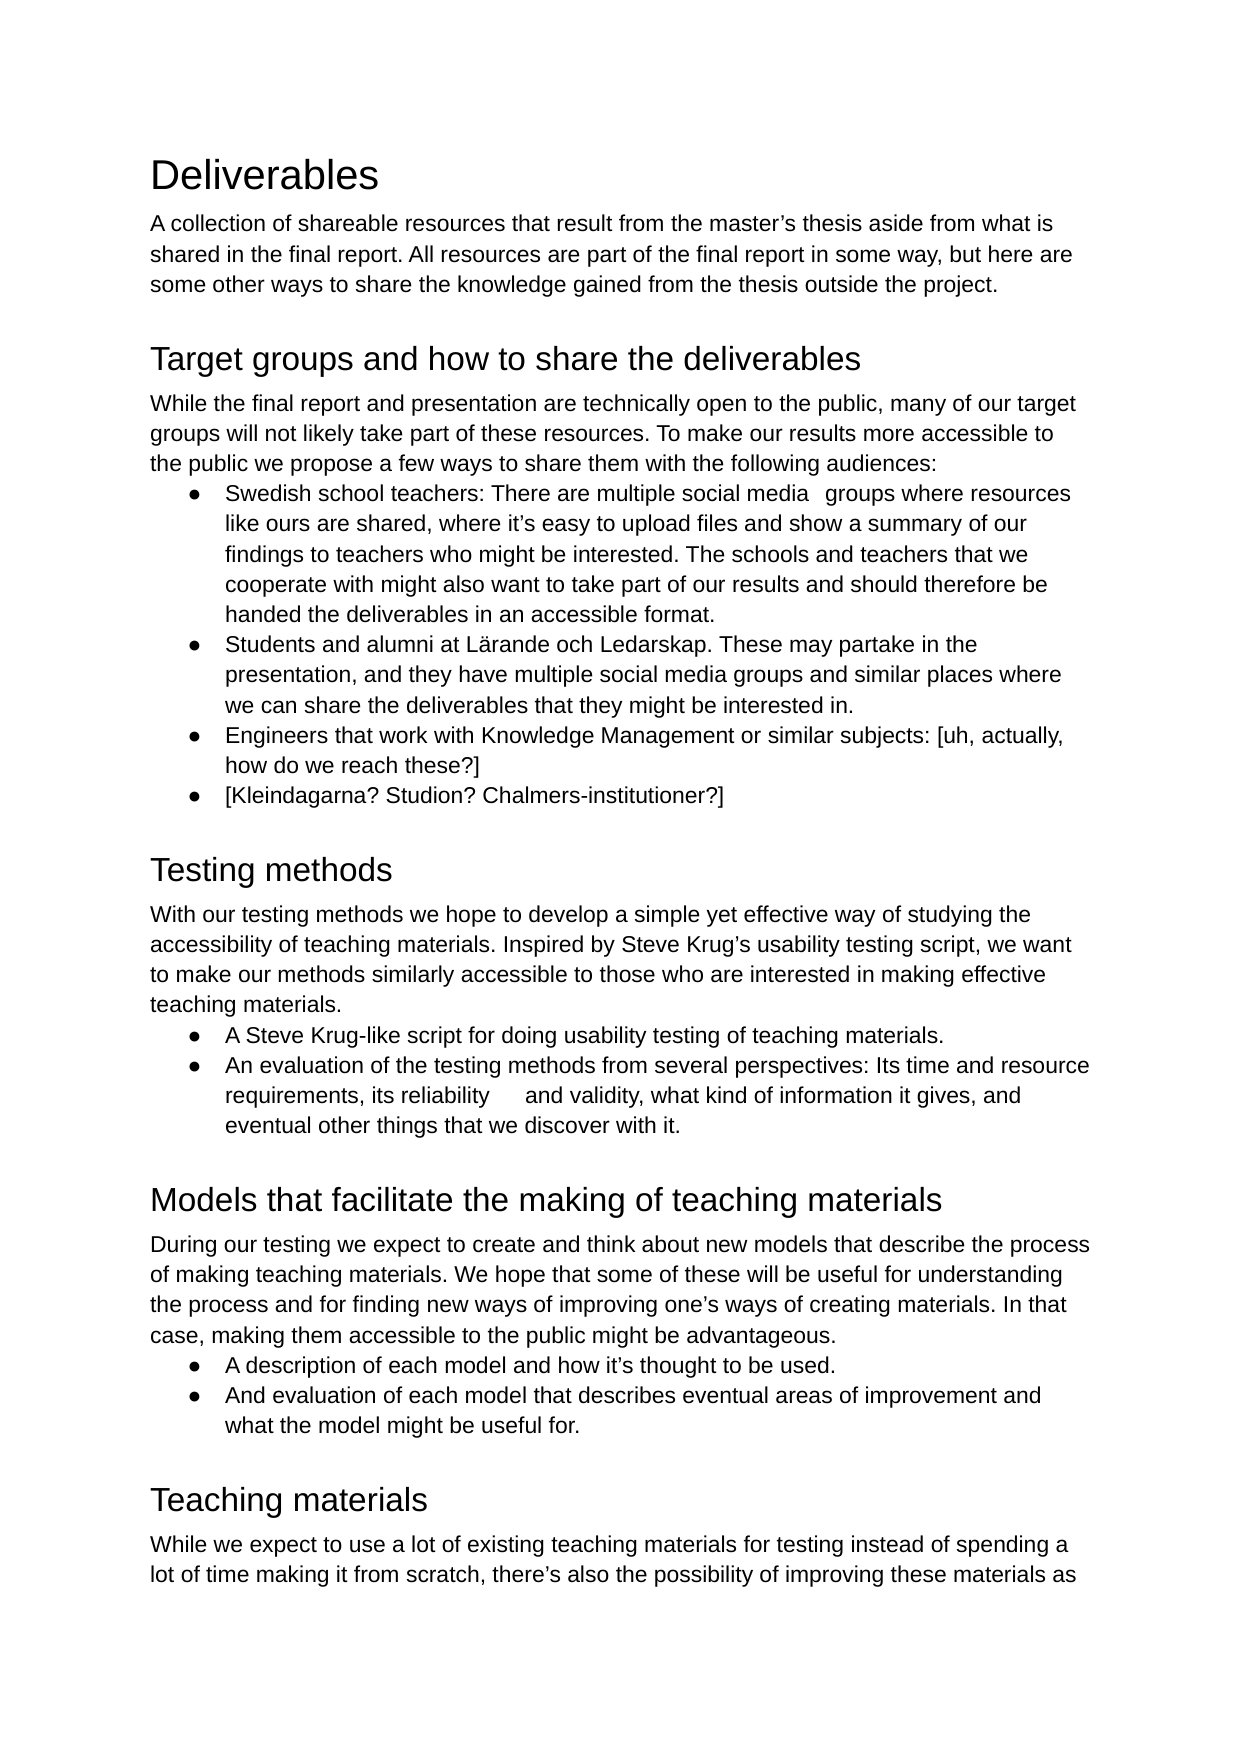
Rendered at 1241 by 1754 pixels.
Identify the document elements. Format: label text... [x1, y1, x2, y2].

text While the final report and presentation are technically open to the public, many of our target groups will not likely take part of these resources. To make our results more accessible to the public we propose a few ways to share them with the following audiences: [150, 389, 1090, 476]
list And evaluation of each model that describes eventual areas of improvement and what the model might be useful for. [187, 1382, 1090, 1438]
text A collection of shareable resources that result from the master’s thesis aside from what is shared in the final report. All resources are part of the final report in some way, but here are some other ways to share the knowledge gained from the thesis outside the project. [150, 210, 1090, 297]
list [Kleindagarna? Studion? Chalmers-institutioner?] [187, 782, 1090, 808]
subtitle Target groups and how to share the deliverables [150, 338, 1090, 377]
subtitle Teaching materials [150, 1480, 1090, 1518]
text While we expect to use a lot of existing teaching materials for testing instead of spending a lot of time making it from scratch, there’s also the possibility of improving these materials as [150, 1531, 1090, 1587]
list A Steve Krug-like script for doing usability testing of teaching materials. [187, 1022, 1090, 1048]
list An evaluation of the testing methods from several perspectives: Its time and resource requirements, its reliability and validity, what kind of information it gives, and eventual other things that we discover with it. [187, 1052, 1090, 1139]
text With our testing methods we hope to develop a simple yet effective way of studying the accessibility of teaching materials. Inspired by Steve Krug’s usability testing script, we want to make our methods similarly accessible to those who are interested in making effective teaching materials. [150, 901, 1090, 1018]
list Engineers that work with Knowledge Management or similar subjects: [uh, actually, how do we reach these?] [187, 722, 1090, 778]
list Students and alumni at Lärande och Ledarskap. These may partake in the presentation, and they have multiple social media groups and similar places where we can share the deliverables that they might be interested in. [187, 631, 1090, 718]
subtitle Deliverables [150, 150, 1090, 198]
text During our testing we expect to create and think about new models that describe the process of making teaching materials. We hope that some of these will be useful for understanding the process and for finding new ways of improving one’s ways of creating materials. In that case, making them accessible to the public might be advantageous. [150, 1231, 1090, 1348]
subtitle Testing methods [150, 850, 1090, 888]
list A description of each model and how it’s thought to be used. [187, 1352, 1090, 1378]
subtitle Models that facilitate the making of teaching materials [150, 1180, 1090, 1218]
list Swedish school teachers: There are multiple social media groups where resources like ours are shared, where it’s easy to upload files and show a summary of our findings to teachers who might be interested. The schools and teachers that we cooperate with might also want to take part of our results and should therefore be handed the deliverables in an accessible format. [187, 480, 1090, 627]
